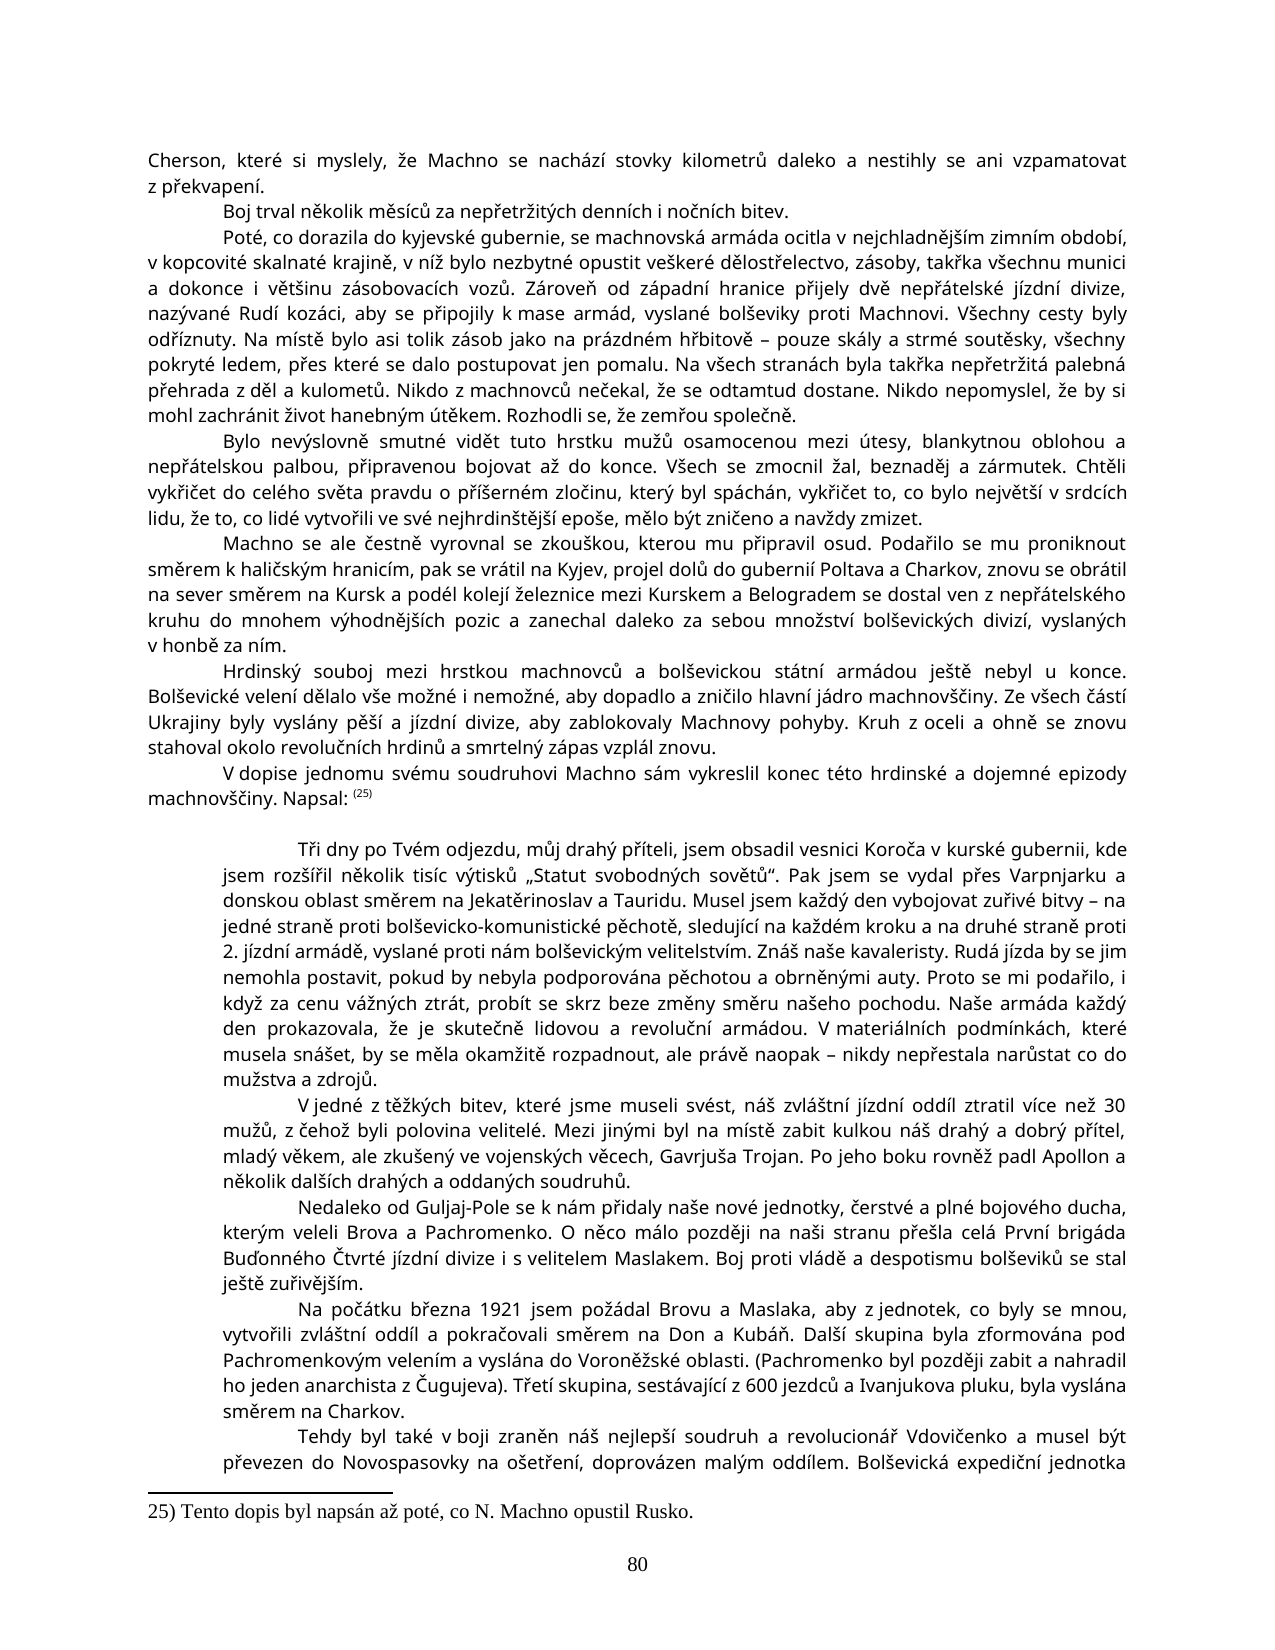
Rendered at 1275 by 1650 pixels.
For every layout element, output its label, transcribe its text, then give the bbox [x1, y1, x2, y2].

text Poté, co dorazila do kyjevské gubernie, se machnovská armáda ocitla v nejchladnějším zimním období, v kopcovité skalnaté krajině, v níž bylo nezbytné opustit veškeré dělostřelectvo, zásoby, takřka všechnu munici a dokonce i většinu zásobovacích vozů. Zároveň od západní hranice přijely dvě nepřátelské jízdní divize, nazývané Rudí kozáci, aby se připojily k mase armád, vyslané bolševiky proti Machnovi. Všechny cesty byly odříznuty. Na místě bylo asi tolik zásob jako na prázdném hřbitově – pouze skály a strmé soutěsky, všechny pokryté ledem, přes které se dalo postupovat jen pomalu. Na všech stranách byla takřka nepřetržitá palebná přehrada z děl a kulometů. Nikdo z machnovců nečekal, že se odtamtud dostane. Nikdo nepomyslel, že by si mohl zachránit život hanebným útěkem. Rozhodli se, že zemřou společně. [148, 224, 1127, 428]
text Tři dny po Tvém odjezdu, můj drahý příteli, jsem obsadil vesnici Koroča v kurské gubernii, kde jsem rozšířil několik tisíc výtisků „Statut svobodných sovětů“. Pak jsem se vydal přes Varpnjarku a donskou oblast směrem na Jekatěrinoslav a Tauridu. Musel jsem každý den vybojovat zuřivé bitvy – na jedné straně proti bolševicko-komunistické pěchotě, sledující na každém kroku a na druhé straně proti 2. jízdní armádě, vyslané proti nám bolševickým velitelstvím. Znáš naše kavaleristy. Rudá jízda by se jim nemohla postavit, pokud by nebyla podporována pěchotou a obrněnými auty. Proto se mi podařilo, i když za cenu vážných ztrát, probít se skrz beze změny směru našeho pochodu. Naše armáda každý den prokazovala, že je skutečně lidovou a revoluční armádou. V materiálních podmínkách, které musela snášet, by se měla okamžitě rozpadnout, ale právě naopak – nikdy nepřestala narůstat co do mužstva a zdrojů. [223, 837, 1127, 1092]
text Machno se ale čestně vyrovnal se zkouškou, kterou mu připravil osud. Podařilo se mu proniknout směrem k haličským hranicím, pak se vrátil na Kyjev, projel dolů do gubernií Poltava a Charkov, znovu se obrátil na sever směrem na Kursk a podél kolejí železnice mezi Kurskem a Belogradem se dostal ven z nepřátelského kruhu do mnohem výhodnějších pozic a zanechal daleko za sebou množství bolševických divizí, vyslaných v honbě za ním. [148, 530, 1127, 658]
text V jedné z těžkých bitev, které jsme museli svést, náš zvláštní jízdní oddíl ztratil více než 30 mužů, z čehož byli polovina velitelé. Mezi jinými byl na místě zabit kulkou náš drahý a dobrý přítel, mladý věkem, ale zkušený ve vojenských věcech, Gavrjuša Trojan. Po jeho boku rovněž padl Apollon a několik dalších drahých a oddaných soudruhů. [223, 1092, 1127, 1194]
text ) Tento dopis byl napsán až poté, co N. Machno opustil Rusko. [148, 1499, 1127, 1523]
text Bylo nevýslovně smutné vidět tuto hrstku mužů osamocenou mezi útesy, blankytnou oblohou a nepřátelskou palbou, připravenou bojovat až do konce. Všech se zmocnil žal, beznaděj a zármutek. Chtěli vykřičet do celého světa pravdu o příšerném zločinu, který byl spáchán, vykřičet to, co bylo největší v srdcích lidu, že to, co lidé vytvořili ve své nejhrdinštější epoše, mělo být zničeno a navždy zmizet. [148, 428, 1127, 530]
text Boj trval několik měsíců za nepřetržitých denních i nočních bitev. [148, 199, 1127, 224]
text Hrdinský souboj mezi hrstkou machnovců a bolševickou státní armádou ještě nebyl u konce. Bolševické velení dělalo vše možné i nemožné, aby dopadlo a zničilo hlavní jádro machnovščiny. Ze všech částí Ukrajiny byly vyslány pěší a jízdní divize, aby zablokovaly Machnovy pohyby. Kruh z oceli a ohně se znovu stahoval okolo revolučních hrdinů a smrtelný zápas vzplál znovu. [148, 658, 1127, 760]
text Cherson, které si myslely, že Machno se nachází stovky kilometrů daleko a nestihly se ani vzpamatovat z překvapení. [148, 148, 1127, 199]
text Nedaleko od Guljaj-Pole se k nám přidaly naše nové jednotky, čerstvé a plné bojového ducha, kterým veleli Brova a Pachromenko. O něco málo později na naši stranu přešla celá První brigáda Buďonného Čtvrté jízdní divize i s velitelem Maslakem. Boj proti vládě a despotismu bolševiků se stal ještě zuřivějším. [223, 1194, 1127, 1296]
text Na počátku března 1921 jsem požádal Brovu a Maslaka, aby z jednotek, co byly se mnou, vytvořili zvláštní oddíl a pokračovali směrem na Don a Kubáň. Další skupina byla zformována pod Pachromenkovým velením a vyslána do Voroněžské oblasti. (Pachromenko byl později zabit a nahradil ho jeden anarchista z Čugujeva). Třetí skupina, sestávající z 600 jezdců a Ivanjukova pluku, byla vyslána směrem na Charkov. [223, 1296, 1127, 1424]
text Tehdy byl také v boji zraněn náš nejlepší soudruh a revolucionář Vdovičenko a musel být převezen do Novospasovky na ošetření, doprovázen malým oddílem. Bolševická expediční jednotka [223, 1424, 1127, 1475]
text V dopise jednomu svému soudruhovi Machno sám vykreslil konec této hrdinské a dojemné epizody machnovščiny. Napsal: () [148, 760, 1127, 811]
